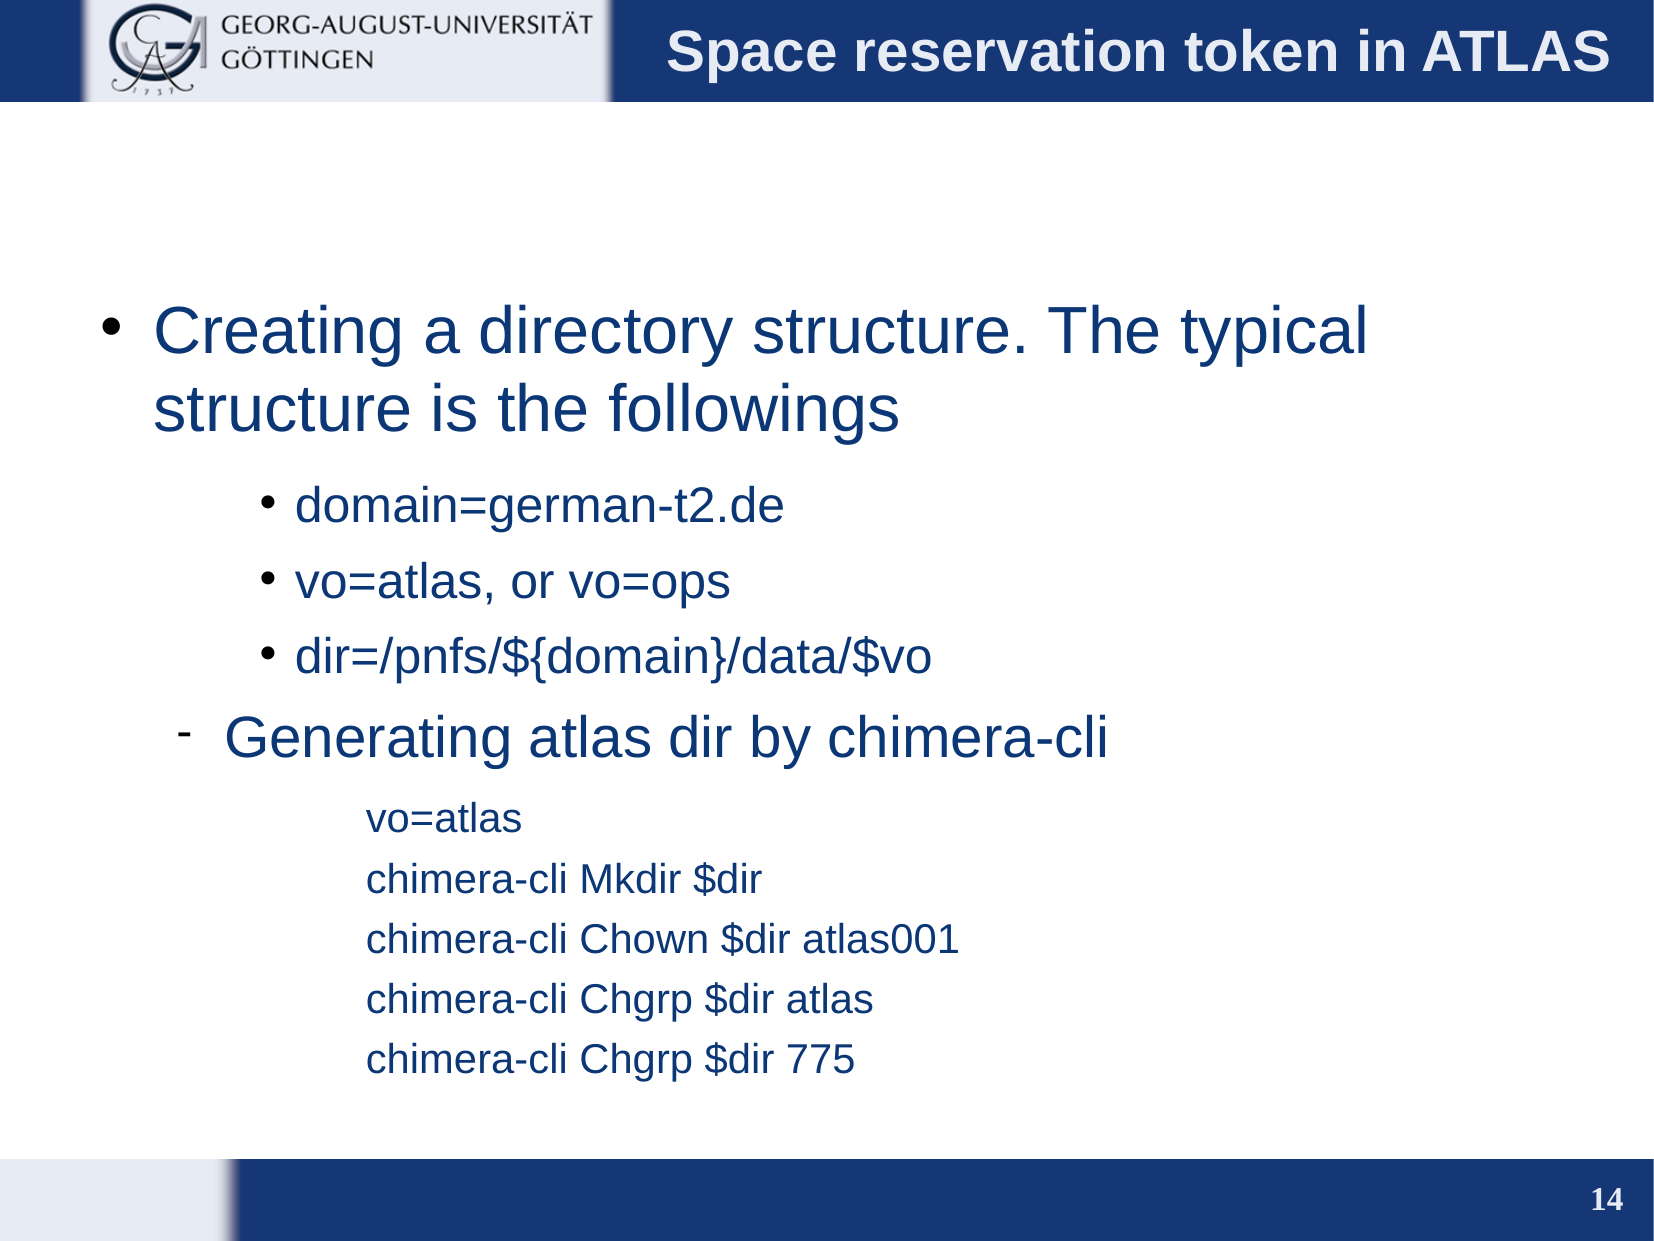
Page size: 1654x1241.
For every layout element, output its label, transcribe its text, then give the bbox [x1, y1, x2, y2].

picture [0, 1159, 1654, 1241]
title Space reservation token in ATLAS [637, 0, 1613, 100]
picture [0, 0, 1654, 102]
list Creating a directory structure. The typical structure is the followings domain=german-t2.de vo=atlas, or vo=ops dir=/pnfs/${domain}/data/$vo Generating atlas dir by chimera-cli vo=atlas chimera-cli Mkdir $dir chimera-cli Chown $dir atlas001 chimera-cli Chgrp $dir atlas chimera-cli Chgrp $dir 775 [82, 290, 1571, 1109]
